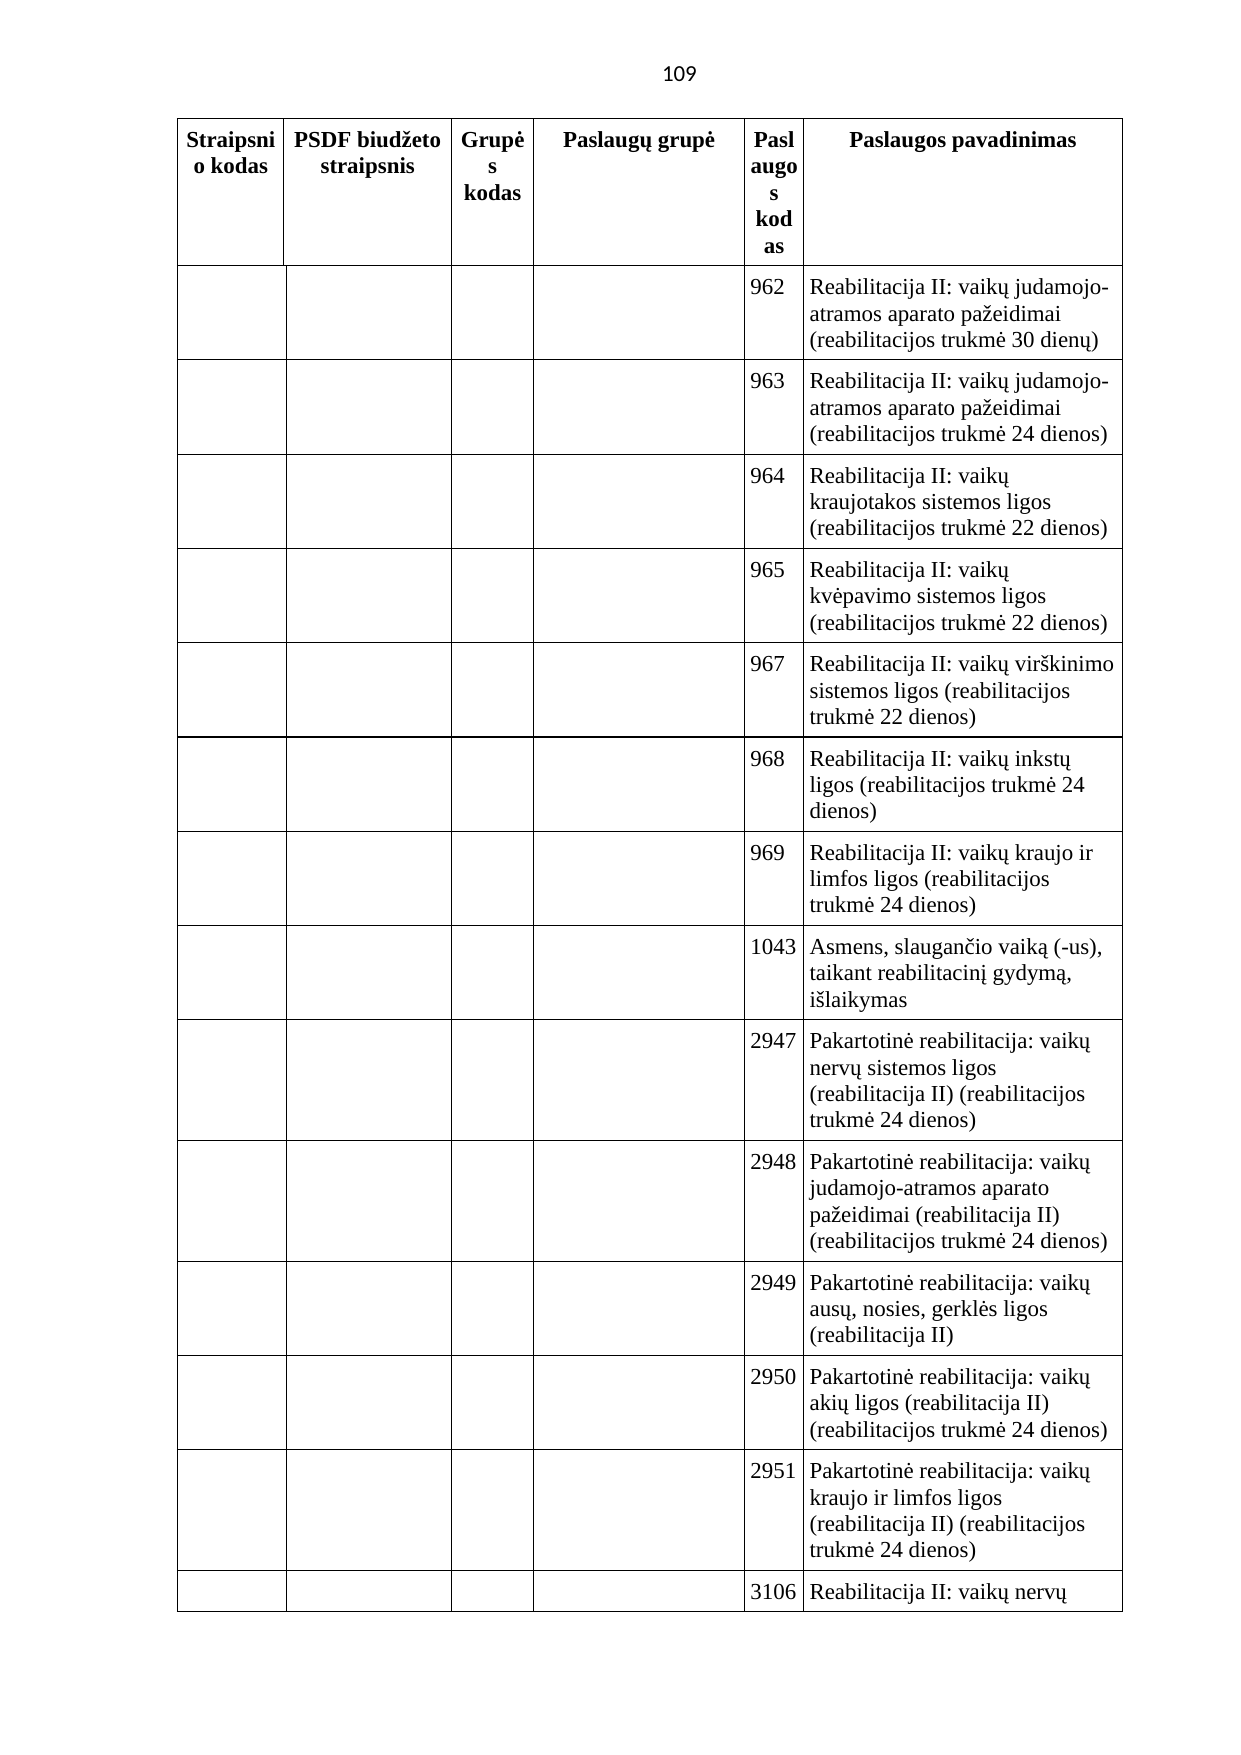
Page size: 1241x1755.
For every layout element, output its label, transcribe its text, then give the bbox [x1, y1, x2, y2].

table_cell Reabilitacija II: vaikų kvėpavimo sistemos ligos (reabilitacijos trukmė 22 dienos) [804, 549, 1122, 642]
table_cell Reabilitacija II: vaikų inkstų ligos (reabilitacijos trukmė 24 dienos) [804, 738, 1122, 831]
table_cell [452, 926, 533, 1019]
table_cell [452, 1262, 533, 1355]
table_cell [287, 1450, 451, 1570]
table_cell [534, 1262, 744, 1355]
table_cell [534, 1356, 744, 1449]
table_cell [178, 832, 286, 925]
table_cell [534, 643, 744, 736]
table_cell [287, 455, 451, 548]
table_cell [452, 832, 533, 925]
table_cell [534, 455, 744, 548]
table_cell 1043 [745, 926, 803, 1019]
table_header Paslaugų grupė [534, 119, 744, 265]
table_cell [452, 1141, 533, 1261]
table_cell 969 [745, 832, 803, 925]
table_cell [178, 926, 286, 1019]
table_cell 2949 [745, 1262, 803, 1355]
table_cell [534, 832, 744, 925]
table_cell [534, 360, 744, 454]
table_cell [287, 1141, 451, 1261]
table_cell [452, 1020, 533, 1140]
table_cell Asmens, slaugančio vaiką (-us), taikant reabilitacinį gydymą, išlaikymas [804, 926, 1122, 1019]
table_cell Reabilitacija II: vaikų virškinimo sistemos ligos (reabilitacijos trukmė 22 dienos) [804, 643, 1122, 736]
table_cell [178, 643, 286, 736]
table_cell [287, 1571, 451, 1611]
table_cell [178, 266, 286, 359]
table_cell 968 [745, 738, 803, 831]
table_cell [178, 1356, 286, 1449]
table_cell Pakartotinė reabilitacija: vaikų ausų, nosies, gerklės ligos (reabilitacija II) [804, 1262, 1122, 1355]
table_cell [178, 360, 286, 454]
table_cell [287, 738, 451, 831]
table_cell 967 [745, 643, 803, 736]
table_cell [287, 926, 451, 1019]
table_cell [534, 1450, 744, 1570]
table_cell [178, 1450, 286, 1570]
table_cell 964 [745, 455, 803, 548]
table_cell [178, 1571, 286, 1611]
table_cell Reabilitacija II: vaikų nervų [804, 1571, 1122, 1611]
table_cell [287, 643, 451, 736]
table_cell Reabilitacija II: vaikų judamojo-atramos aparato pažeidimai (reabilitacijos trukmė 30 dienų) [804, 266, 1122, 359]
table_cell [452, 738, 533, 831]
table_cell [178, 549, 286, 642]
table_header PSDF biudžeto straipsnis [284, 119, 451, 265]
table_cell [287, 1356, 451, 1449]
table_cell [452, 1571, 533, 1611]
table_cell Reabilitacija II: vaikų kraujo ir limfos ligos (reabilitacijos trukmė 24 dienos) [804, 832, 1122, 925]
table_cell [178, 1262, 286, 1355]
table_cell [287, 1020, 451, 1140]
table_cell [534, 1020, 744, 1140]
table_cell [452, 360, 533, 454]
table_cell [287, 266, 451, 359]
table_cell Pakartotinė reabilitacija: vaikų nervų sistemos ligos (reabilitacija II) (reabilitacijos trukmė 24 dienos) [804, 1020, 1122, 1140]
table_cell 965 [745, 549, 803, 642]
table_cell Reabilitacija II: vaikų kraujotakos sistemos ligos (reabilitacijos trukmė 22 dienos) [804, 455, 1122, 548]
table_cell Pakartotinė reabilitacija: vaikų kraujo ir limfos ligos (reabilitacija II) (reabilitacijos trukmė 24 dienos) [804, 1450, 1122, 1570]
table_cell [534, 266, 744, 359]
table_cell 963 [745, 360, 803, 454]
table_cell [287, 549, 451, 642]
table_cell Reabilitacija II: vaikų judamojo-atramos aparato pažeidimai (reabilitacijos trukmė 24 dienos) [804, 360, 1122, 454]
table_cell [452, 549, 533, 642]
table_cell [534, 549, 744, 642]
table_cell 962 [745, 266, 803, 359]
table_cell [287, 1262, 451, 1355]
table_header Paslaugos pavadinimas [804, 119, 1122, 265]
table_cell Pakartotinė reabilitacija: vaikų judamojo-atramos aparato pažeidimai (reabilitacija II) (reabilitacijos trukmė 24 dienos) [804, 1141, 1122, 1261]
table_cell 3106 [745, 1571, 803, 1611]
table_cell 2950 [745, 1356, 803, 1449]
table_cell [534, 1141, 744, 1261]
table_cell [178, 455, 286, 548]
table_cell 2947 [745, 1020, 803, 1140]
table_cell [534, 926, 744, 1019]
table_cell [178, 1141, 286, 1261]
table_cell [534, 738, 744, 831]
table_header Paslaugos kodas [745, 119, 803, 265]
table_cell [287, 360, 451, 454]
table_cell [178, 1020, 286, 1140]
table_header Straipsnio kodas [178, 119, 283, 265]
table_cell 2951 [745, 1450, 803, 1570]
table_header Grupės kodas [452, 119, 533, 265]
table_cell [452, 1356, 533, 1449]
table_cell [452, 1450, 533, 1570]
table_cell Pakartotinė reabilitacija: vaikų akių ligos (reabilitacija II) (reabilitacijos trukmė 24 dienos) [804, 1356, 1122, 1449]
table_cell [534, 1571, 744, 1611]
table_cell [452, 455, 533, 548]
table_cell [178, 738, 286, 831]
table_cell [452, 266, 533, 359]
table_cell 2948 [745, 1141, 803, 1261]
table_cell [287, 832, 451, 925]
table_cell [452, 643, 533, 736]
